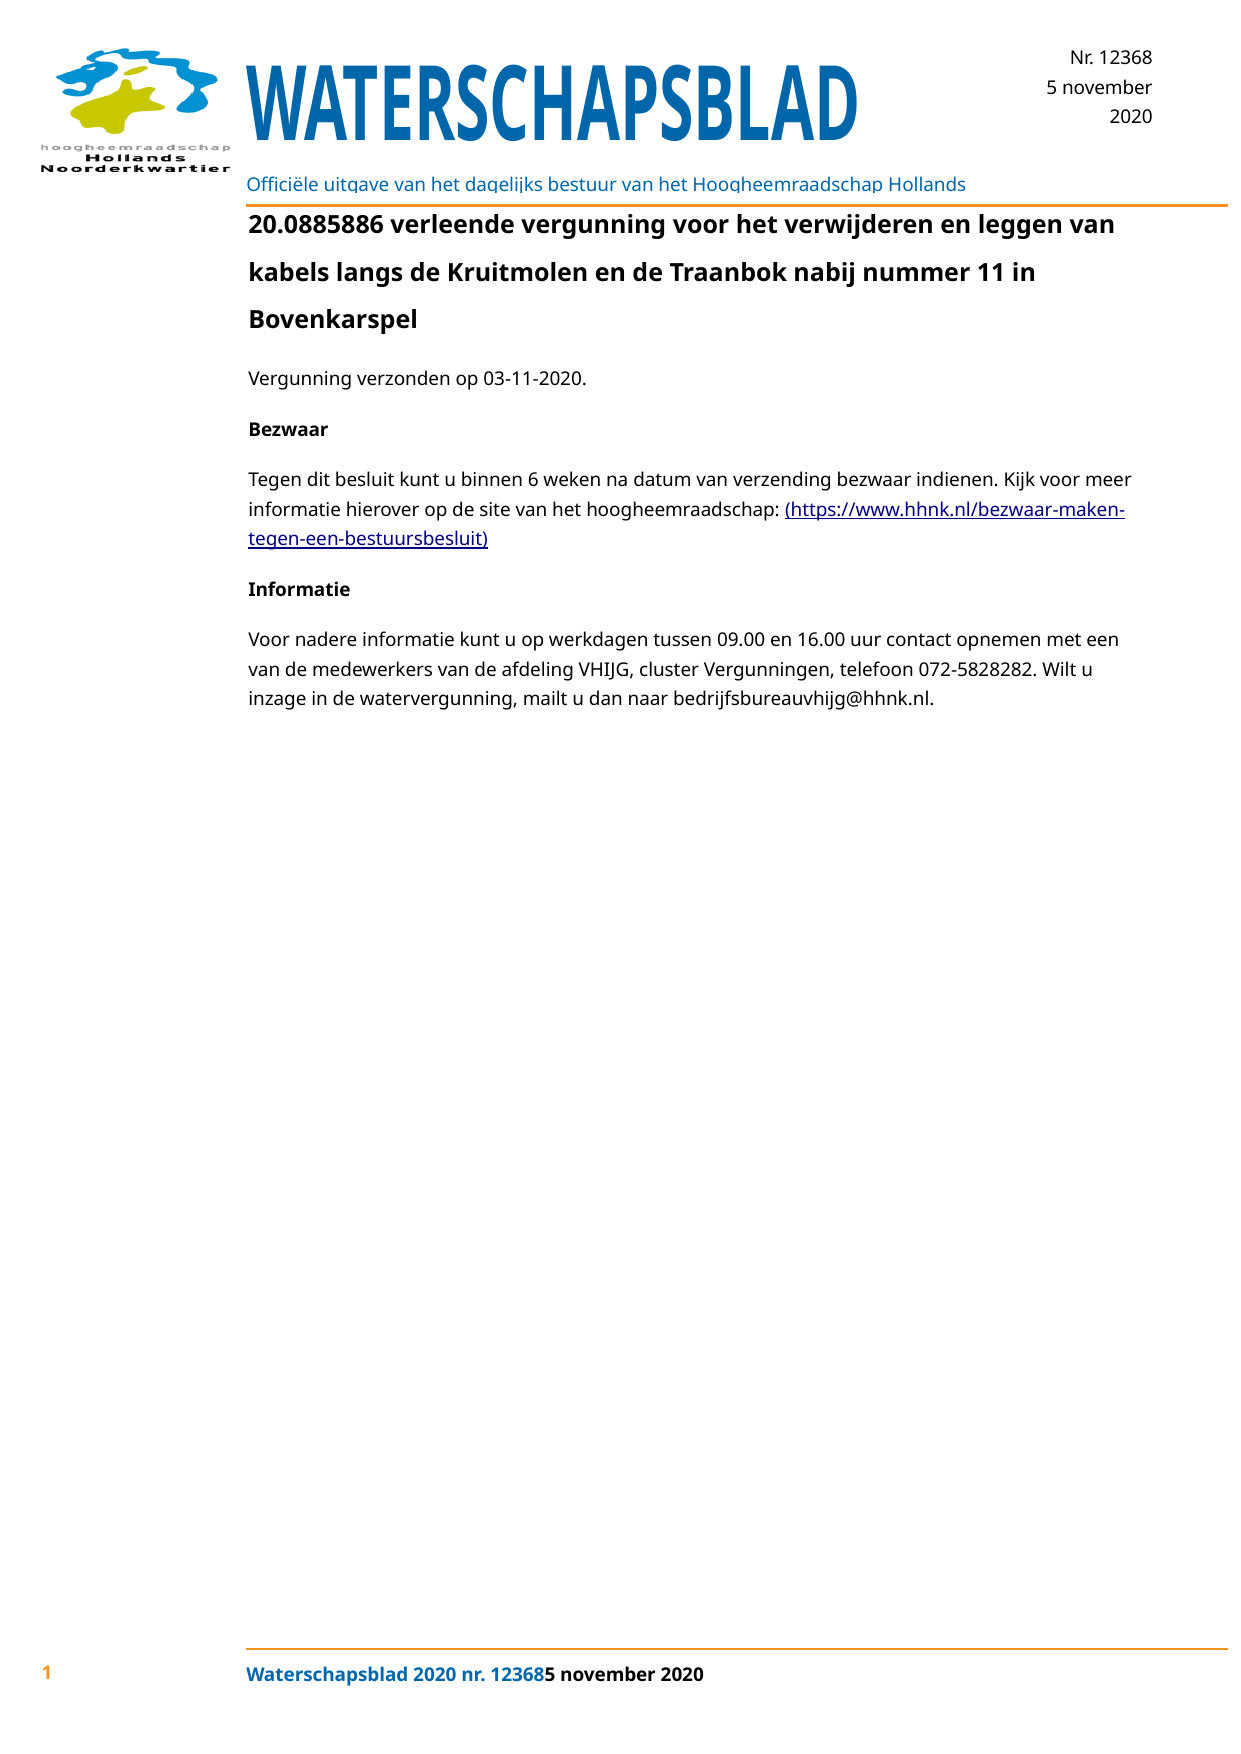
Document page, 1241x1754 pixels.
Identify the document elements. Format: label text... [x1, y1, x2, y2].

text Bezwaar [248, 416, 1152, 442]
picture [41, 47, 231, 172]
text Vergunning verzonden op 03-11-2020. [248, 366, 1152, 391]
text 20.0885886 verleende vergunning voor het verwijderen en leggen van kabels langs de Kruitmolen en de Traanbok nabij nummer 11 in Bovenkarspel [248, 207, 1152, 336]
text Voor nadere informatie kunt u op werkdagen tussen 09.00 en 16.00 uur contact opnemen met een van de medewerkers van de afdeling VHIJG, cluster Vergunningen, telefoon 072-5828282. Wilt u inzage in de watervergunning, mailt u dan naar bedrijfsbureauvhijg@hhnk.nl. [248, 626, 1152, 711]
text Tegen dit besluit kunt u binnen 6 weken na datum van verzending bezwaar indienen. Kijk voor meer informatie hierover op de site van het hoogheemraadschap: (https://www.hhnk.nl/bezwaar-maken-tegen-een-bestuursbesluit) [248, 466, 1152, 551]
text Informatie [248, 576, 1152, 602]
